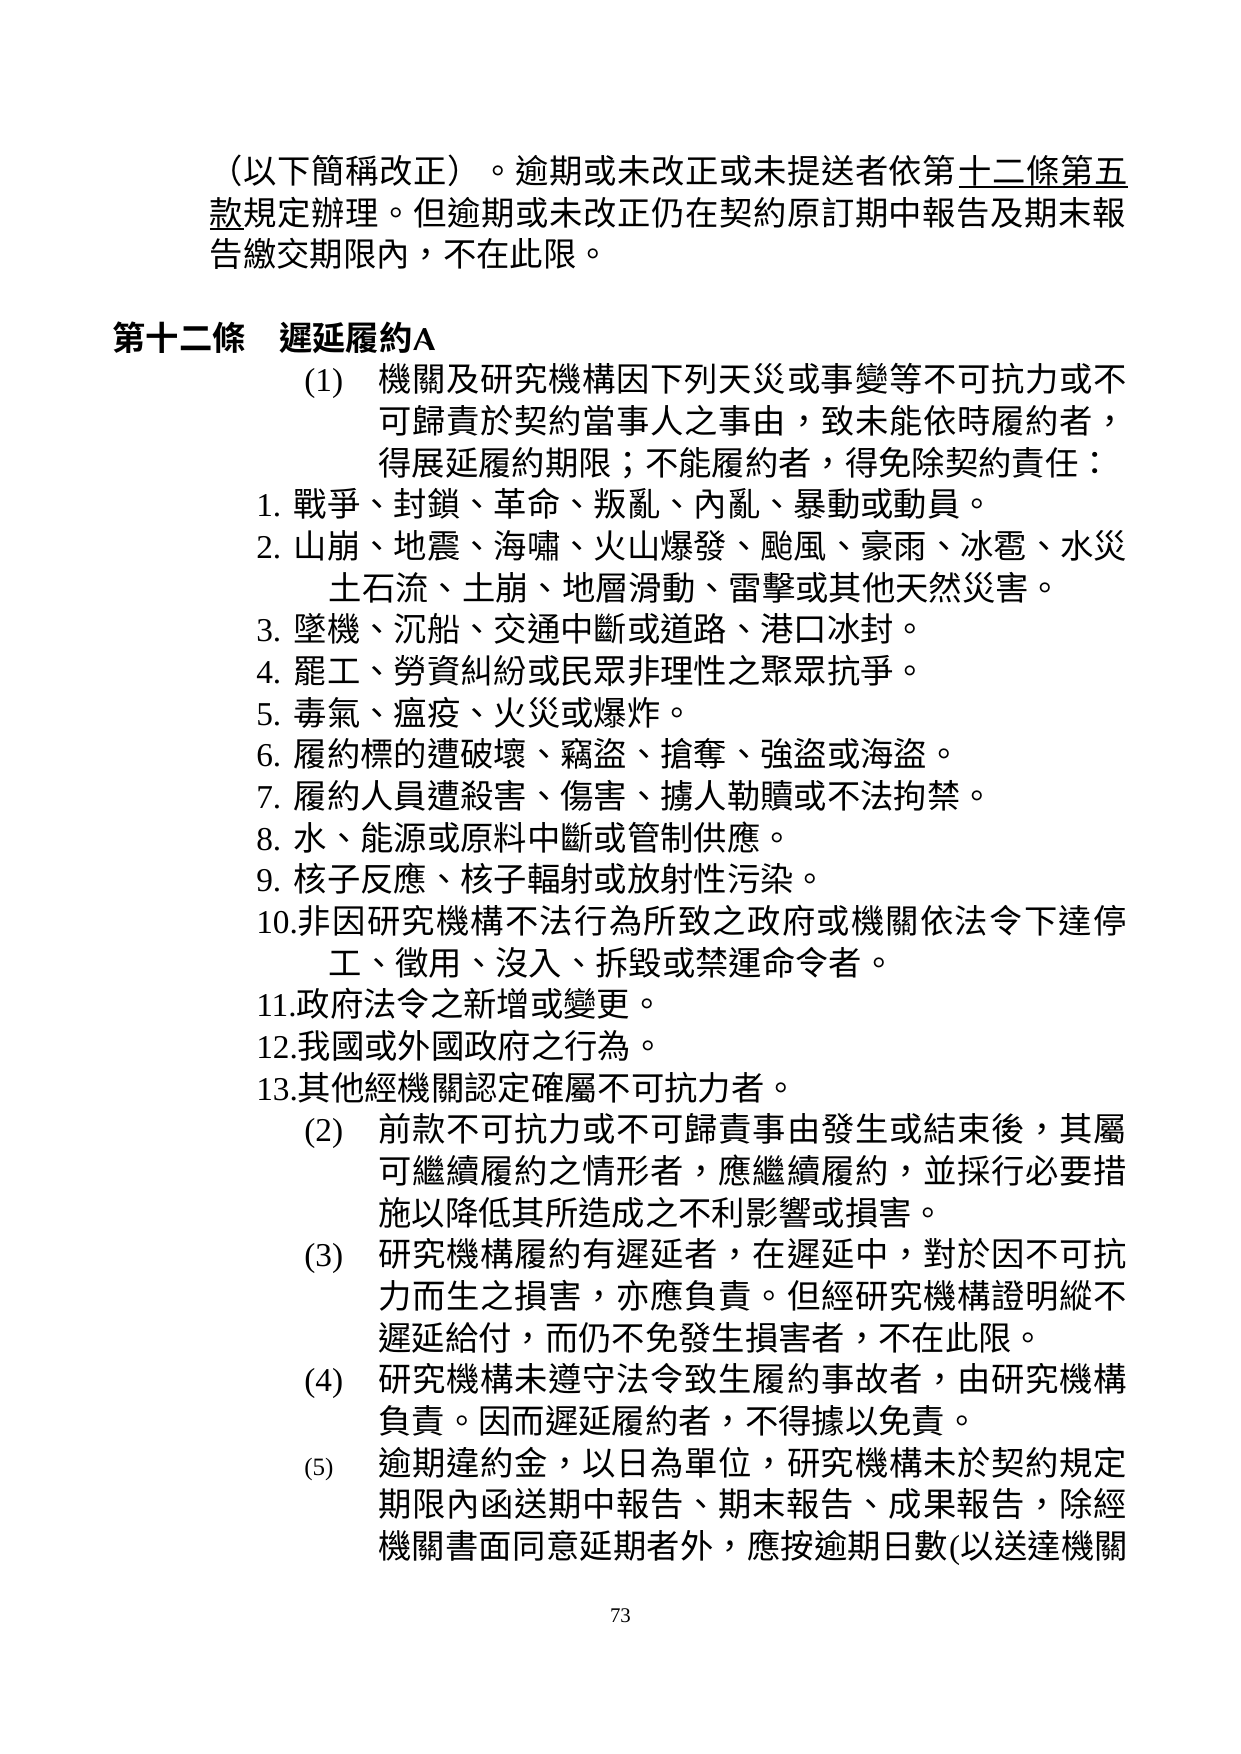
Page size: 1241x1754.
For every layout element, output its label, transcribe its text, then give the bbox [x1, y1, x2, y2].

text 第十二條 遲延履約 [112, 317, 1128, 358]
list 履約人員遭殺害、傷害、擄人勒贖或不法拘禁。 [256, 775, 1128, 817]
text （以下簡稱改正）。逾期或未改正或未提送者依第十二條第五款規定辦理。但逾期或未改正仍在契約原訂期中報告及期末報告繳交期限內，不在此限。 [151, 150, 1128, 275]
list 毒氣、瘟疫、火災或爆炸。 [256, 692, 1128, 733]
list 我國或外國政府之行為。 [256, 1025, 1128, 1067]
list 機關及研究機構因下列天災或事變等不可抗力或不可歸責於契約當事人之事由，致未能依時履約者，得展延履約期限；不能履約者，得免除契約責任： [304, 358, 1128, 483]
list 核子反應、核子輻射或放射性污染。 [256, 858, 1128, 900]
list 逾期違約金，以日為單位，研究機構未於契約規定期限內函送期中報告、期末報告、成果報告，除經機關書面同意延期者外，應按逾期日數(以送達機關 [304, 1442, 1128, 1567]
list 研究機構履約有遲延者，在遲延中，對於因不可抗力而生之損害，亦應負責。但經研究機構證明縱不遲延給付，而仍不免發生損害者，不在此限。 [304, 1233, 1128, 1358]
list 戰爭、封鎖、革命、叛亂、內亂、暴動或動員。 [256, 483, 1128, 525]
list 罷工、勞資糾紛或民眾非理性之聚眾抗爭。 [256, 650, 1128, 692]
list 前款不可抗力或不可歸責事由發生或結束後，其屬可繼續履約之情形者，應繼續履約，並採行必要措施以降低其所造成之不利影響或損害。 [304, 1108, 1128, 1233]
list 山崩、地震、海嘯、火山爆發、颱風、豪雨、冰雹、水災、土石流、土崩、地層滑動、雷擊或其他天然災害。 [256, 525, 1128, 608]
list 非因研究機構不法行為所致之政府或機關依法令下達停工、徵用、沒入、拆毀或禁運命令者。 [256, 900, 1128, 983]
list 其他經機關認定確屬不可抗力者。 [256, 1067, 1128, 1108]
list 研究機構未遵守法令致生履約事故者，由研究機構負責。因而遲延履約者，不得據以免責。 [304, 1358, 1128, 1442]
list 政府法令之新增或變更。 [256, 983, 1128, 1025]
list 履約標的遭破壞、竊盜、搶奪、強盜或海盜。 [256, 733, 1128, 775]
list 水、能源或原料中斷或管制供應。 [256, 817, 1128, 858]
list 墜機、沉船、交通中斷或道路、港口冰封。 [256, 608, 1128, 650]
